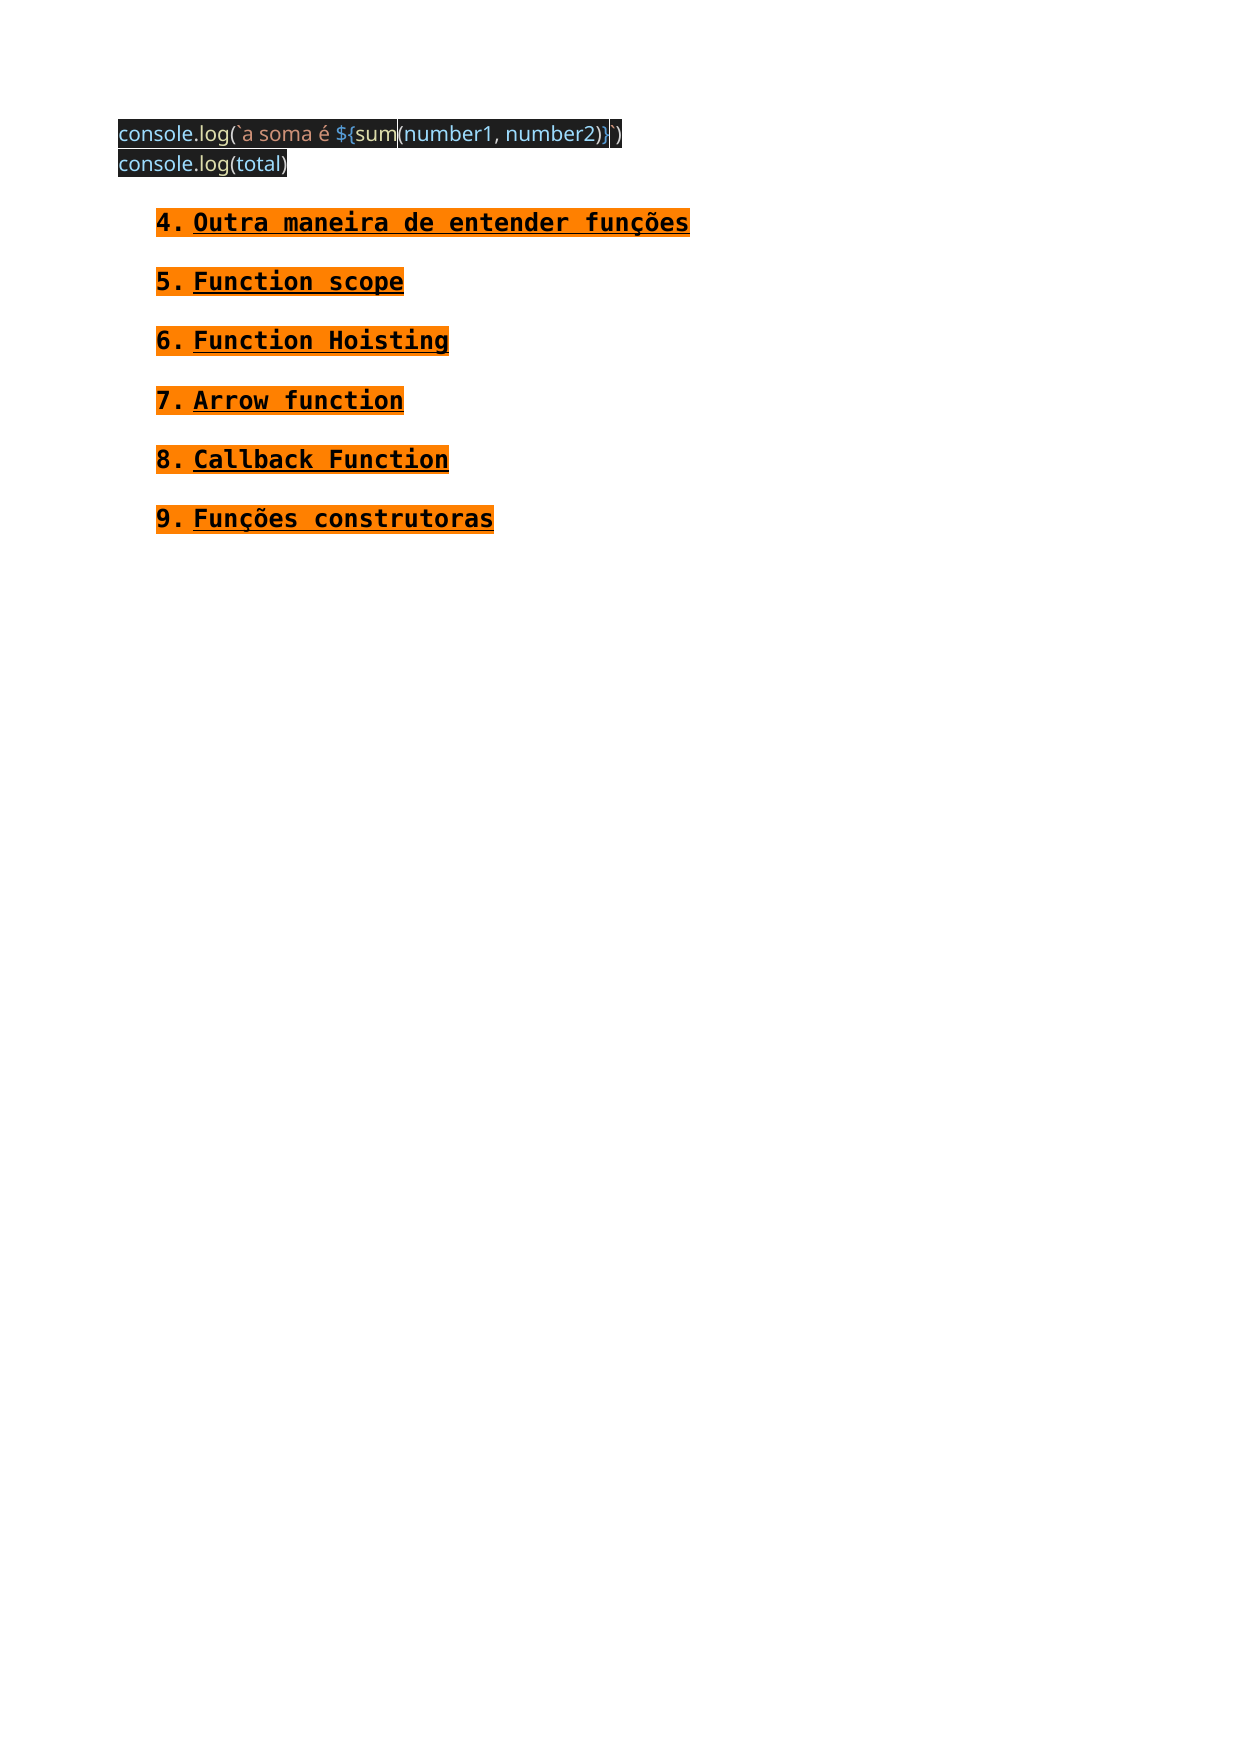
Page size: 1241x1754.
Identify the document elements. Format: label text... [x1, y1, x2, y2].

list Funções construtoras [156, 504, 1122, 534]
text console.log(`a soma é ${sum(number1, number2)}`) [118, 118, 1122, 148]
list Outra maneira de entender funções [156, 207, 1122, 237]
list Function Hoisting [193, 326, 1122, 356]
text console.log(total) [118, 148, 1122, 177]
list Arrow function [156, 385, 1122, 415]
list Callback Function [193, 445, 1122, 474]
list Function scope [193, 267, 1122, 296]
